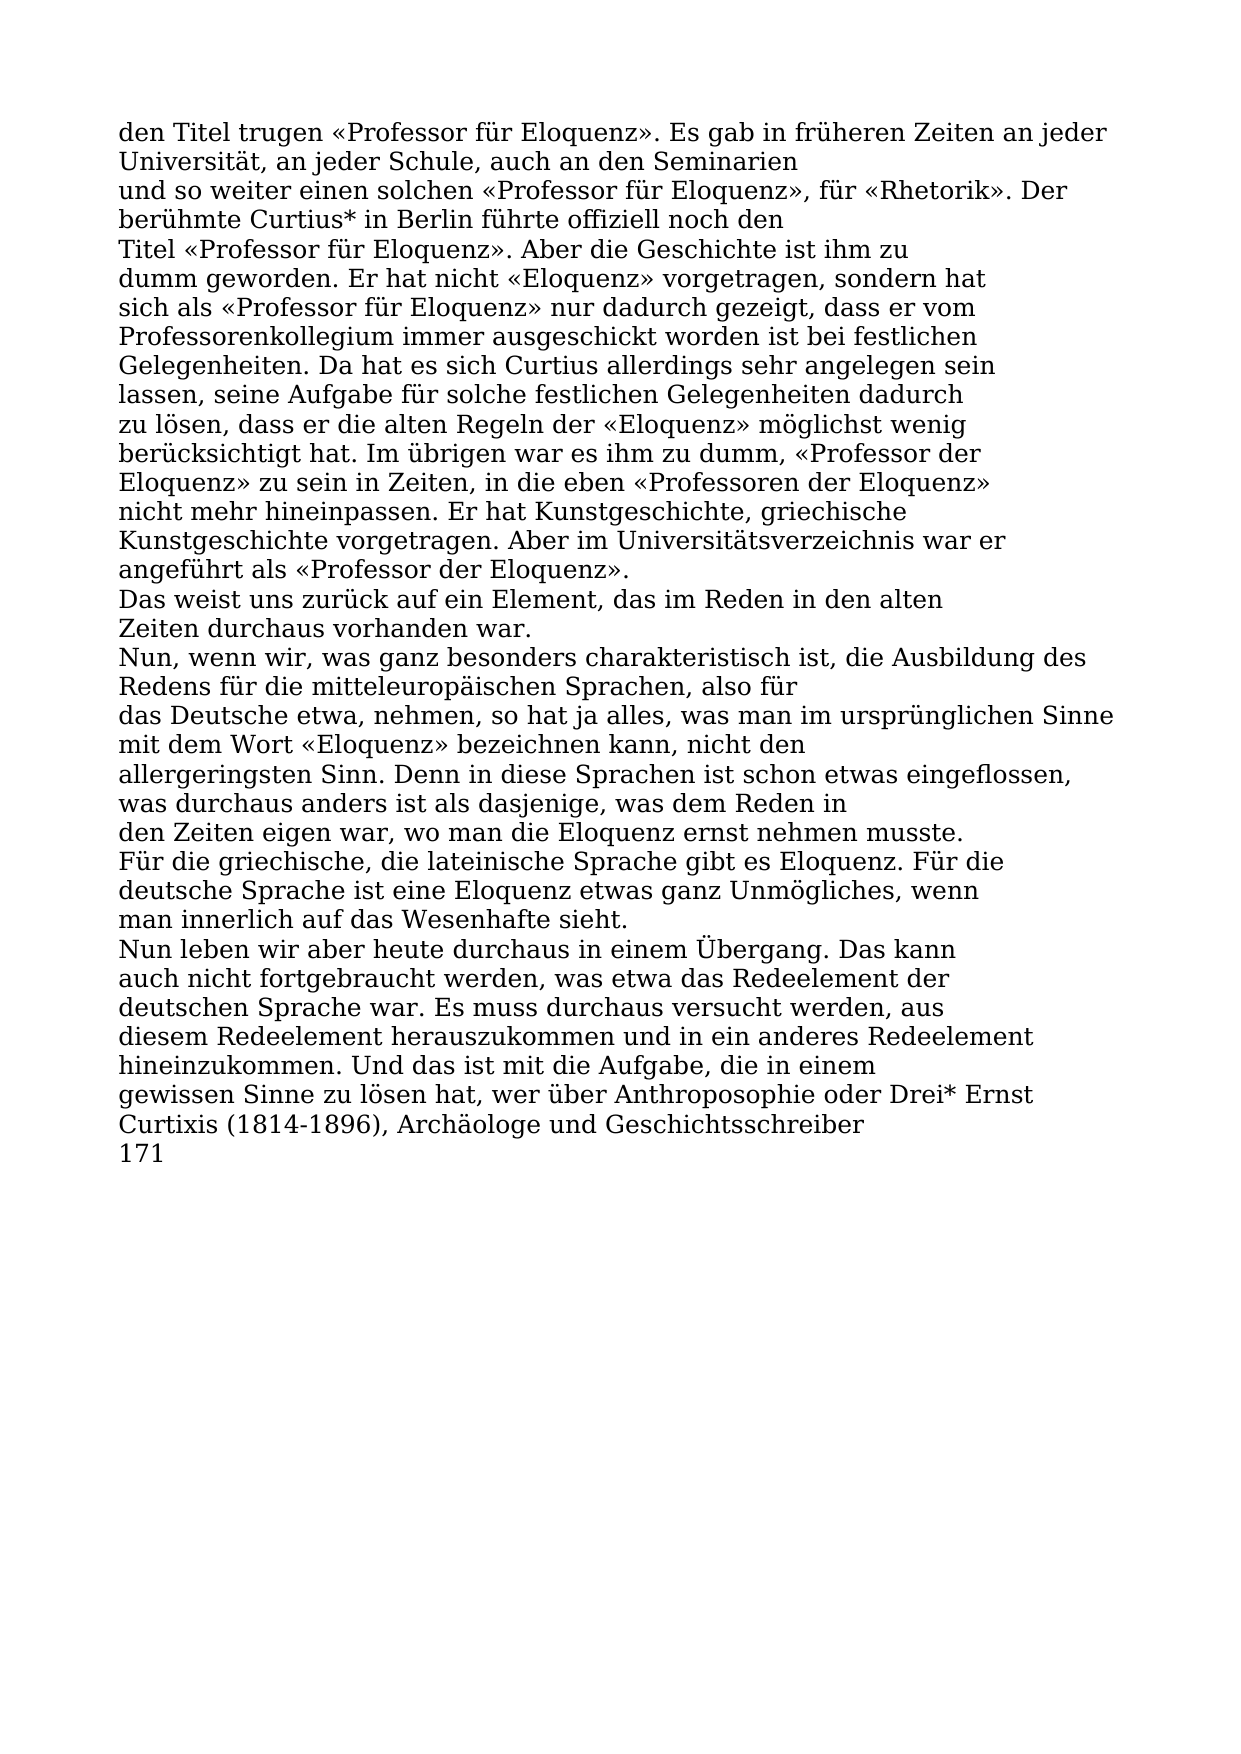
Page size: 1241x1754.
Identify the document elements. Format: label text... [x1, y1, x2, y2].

text auch nicht fortgebraucht werden, was etwa das Redeelement der [118, 964, 1122, 993]
text gewissen Sinne zu lösen hat, wer über Anthroposophie oder Drei* Ernst Curtixis (1814-1896), Archäologe und Geschichtsschreiber [118, 1081, 1122, 1139]
text Gelegenheiten. Da hat es sich Curtius allerdings sehr angelegen sein [118, 351, 1122, 381]
text dumm geworden. Er hat nicht «Eloquenz» vorgetragen, sondern hat [118, 264, 1122, 293]
text Professorenkollegium immer ausgeschickt worden ist bei festlichen [118, 322, 1122, 351]
text Nun, wenn wir, was ganz besonders charakteristisch ist, die Ausbildung des Redens für die mitteleuropäischen Sprachen, also für [118, 643, 1122, 701]
text nicht mehr hineinpassen. Er hat Kunstgeschichte, griechische Kunstgeschichte vorgetragen. Aber im Universitätsverzeichnis war er [118, 497, 1122, 556]
text Zeiten durchaus vorhanden war. [118, 614, 1122, 643]
text das Deutsche etwa, nehmen, so hat ja alles, was man im ursprünglichen Sinne mit dem Wort «Eloquenz» bezeichnen kann, nicht den [118, 701, 1122, 760]
text diesem Redeelement herauszukommen und in ein anderes Redeelement hineinzukommen. Und das ist mit die Aufgabe, die in einem [118, 1022, 1122, 1081]
text den Titel trugen «Professor für Eloquenz». Es gab in früheren Zeiten an jeder Universität, an jeder Schule, auch an den Seminarien [118, 118, 1122, 176]
text den Zeiten eigen war, wo man die Eloquenz ernst nehmen musste. [118, 818, 1122, 847]
text Für die griechische, die lateinische Sprache gibt es Eloquenz. Für die [118, 847, 1122, 876]
text sich als «Professor für Eloquenz» nur dadurch gezeigt, dass er vom [118, 293, 1122, 322]
text zu lösen, dass er die alten Regeln der «Eloquenz» möglichst wenig [118, 410, 1122, 439]
text deutschen Sprache war. Es muss durchaus versucht werden, aus [118, 993, 1122, 1022]
text Eloquenz» zu sein in Zeiten, in die eben «Professoren der Eloquenz» [118, 468, 1122, 497]
text lassen, seine Aufgabe für solche festlichen Gelegenheiten dadurch [118, 381, 1122, 410]
text Das weist uns zurück auf ein Element, das im Reden in den alten [118, 585, 1122, 614]
text und so weiter einen solchen «Professor für Eloquenz», für «Rhetorik». Der berühmte Curtius* in Berlin führte offiziell noch den [118, 176, 1122, 235]
text man innerlich auf das Wesenhafte sieht. [118, 906, 1122, 935]
text deutsche Sprache ist eine Eloquenz etwas ganz Unmögliches, wenn [118, 876, 1122, 906]
text berücksichtigt hat. Im übrigen war es ihm zu dumm, «Professor der [118, 439, 1122, 468]
text Nun leben wir aber heute durchaus in einem Übergang. Das kann [118, 935, 1122, 964]
text 171 [118, 1139, 1122, 1168]
text allergeringsten Sinn. Denn in diese Sprachen ist schon etwas eingeflossen, was durchaus anders ist als dasjenige, was dem Reden in [118, 760, 1122, 818]
text angeführt als «Professor der Eloquenz». [118, 556, 1122, 585]
text Titel «Professor für Eloquenz». Aber die Geschichte ist ihm zu [118, 235, 1122, 264]
